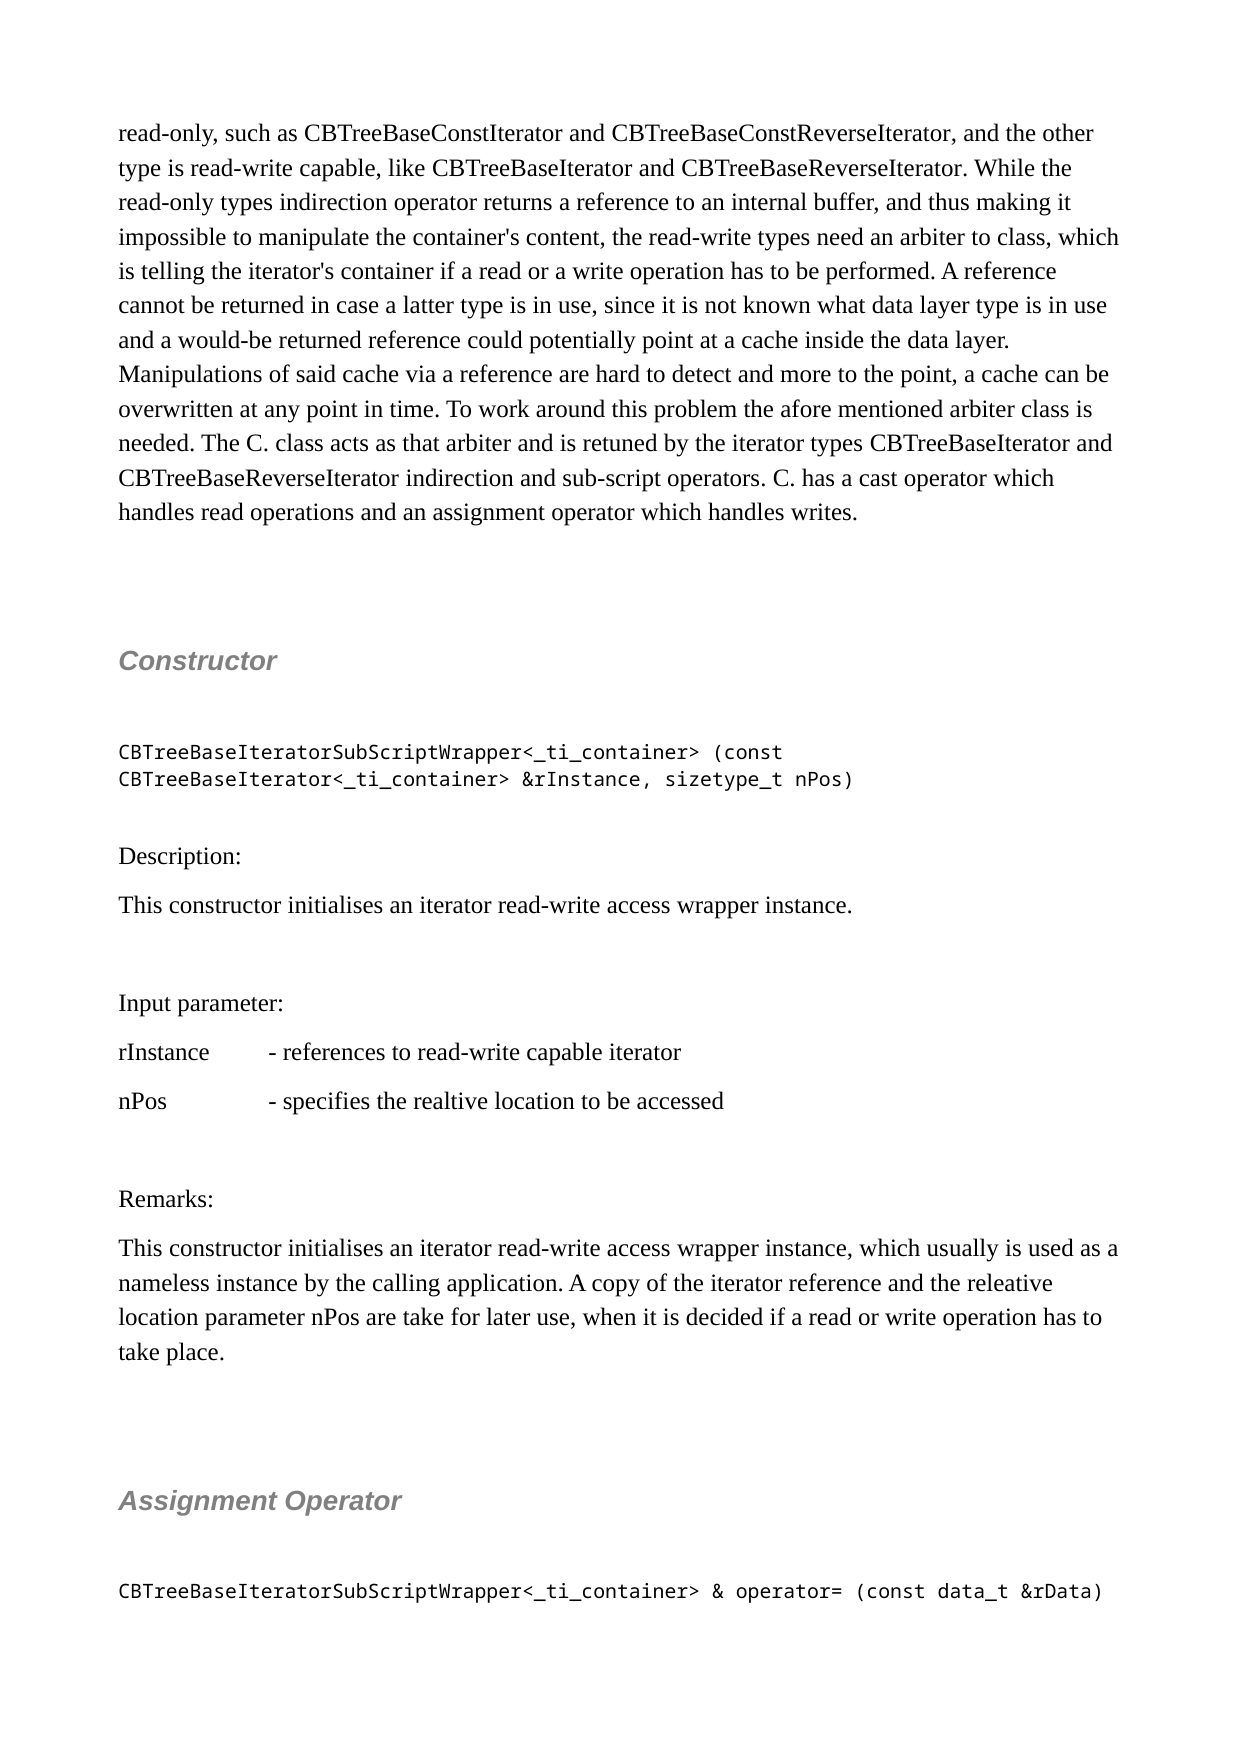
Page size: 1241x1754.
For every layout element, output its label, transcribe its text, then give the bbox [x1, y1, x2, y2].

subtitle Constructor [118, 644, 1122, 676]
text CBTreeBaseIteratorSubScriptWrapper<_ti_container> & operator= (const data_t &rData) [118, 1578, 1122, 1604]
text rInstance - references to read-write capable iterator [118, 1037, 1122, 1066]
text Description: [118, 841, 1122, 870]
text Input parameter: [118, 988, 1122, 1017]
text This constructor initialises an iterator read-write access wrapper instance. [118, 890, 1122, 919]
text This constructor initialises an iterator read-write access wrapper instance, which usually is used as a nameless instance by the calling application. A copy of the iterator reference and the releative location parameter nPos are take for later use, when it is decided if a read or write operation has to take place. [118, 1233, 1122, 1366]
text CBTreeBaseIteratorSubScriptWrapper<_ti_container> (const CBTreeBaseIterator<_ti_container> &rInstance, sizetype_t nPos) [118, 738, 1122, 792]
text read-only, such as CBTreeBaseConstIterator and CBTreeBaseConstReverseIterator, and the other type is read-write capable, like CBTreeBaseIterator and CBTreeBaseReverseIterator. While the read-only types indirection operator returns a reference to an internal buffer, and thus making it impossible to manipulate the container's content, the read-write types need an arbiter to class, which is telling the iterator's container if a read or a write operation has to be performed. A reference cannot be returned in case a latter type is in use, since it is not known what data layer type is in use and a would-be returned reference could potentially point at a cache inside the data layer. Manipulations of said cache via a reference are hard to detect and more to the point, a cache can be overwritten at any point in time. To work around this problem the afore mentioned arbiter class is needed. The C. class acts as that arbiter and is retuned by the iterator types CBTreeBaseIterator and CBTreeBaseReverseIterator indirection and sub-script operators. C. has a cast operator which handles read operations and an assignment operator which handles writes. [118, 118, 1122, 526]
text nPos - specifies the realtive location to be accessed [118, 1086, 1122, 1115]
text Remarks: [118, 1184, 1122, 1213]
subtitle Assignment Operator [118, 1484, 1122, 1516]
